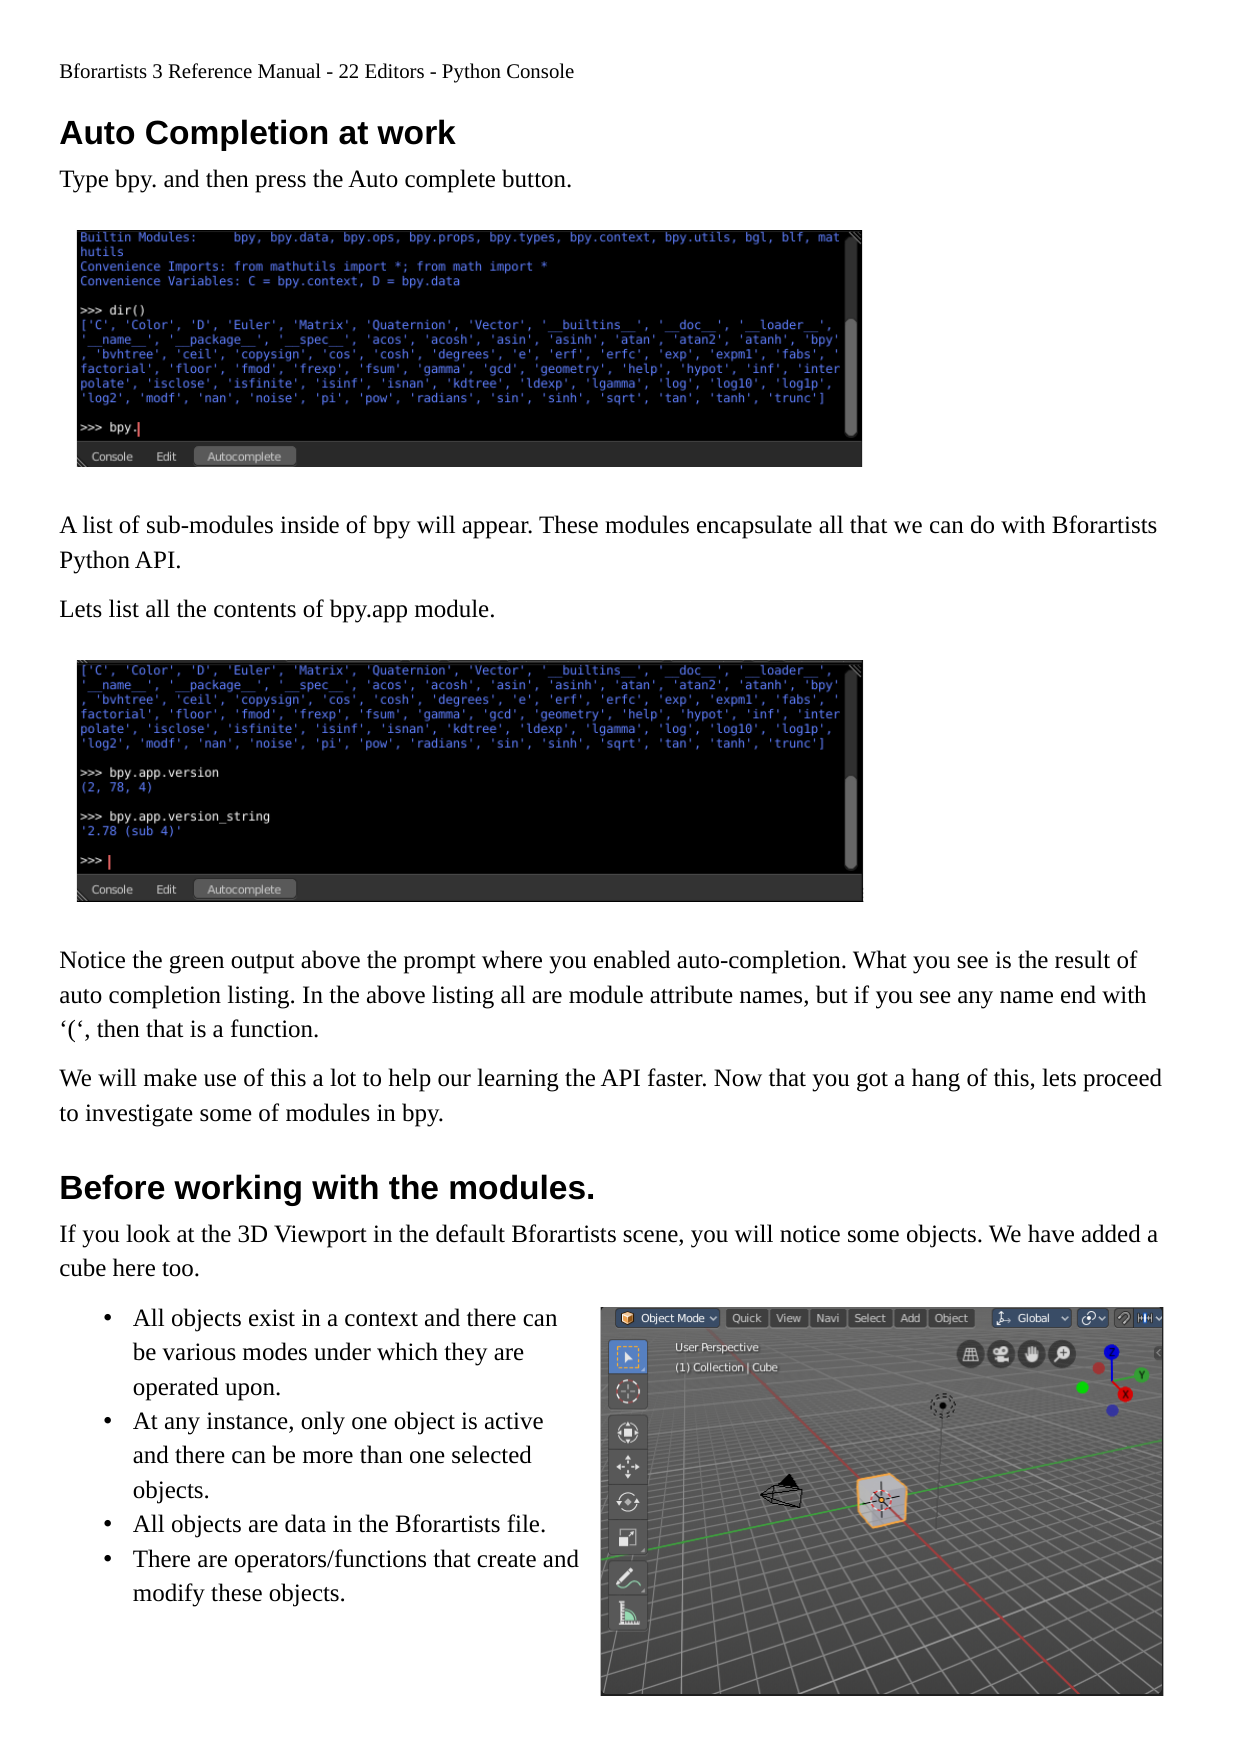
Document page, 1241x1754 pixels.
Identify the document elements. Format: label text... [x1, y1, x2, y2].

picture [76, 230, 863, 467]
text Notice the green output above the prompt where you enabled auto-completion. What you see is the result of auto completion listing. In the above listing all are module attribute names, but if you see any name end with ‘(‘, then that is a function. [59, 946, 1181, 1043]
picture [600, 1307, 1164, 1696]
list All objects are data in the Bforartists file. [103, 1509, 600, 1538]
subtitle Auto Completion at work [59, 113, 1181, 151]
list At any instance, only one object is active and there can be more than one selected objects. [103, 1406, 600, 1504]
text If you look at the 3D Viewport in the default Bforartists scene, you will notice some objects. We have added a cube here too. [59, 1219, 1181, 1282]
list There are operators/functions that create and modify these objects. [103, 1544, 600, 1607]
list All objects exist in a context and there can be various modes under which they are operated upon. [103, 1303, 1181, 1400]
subtitle Before working with the modules. [59, 1168, 1181, 1207]
text Type bpy. and then press the Auto complete button. [59, 164, 1181, 192]
text A list of sub-modules inside of bpy will appear. These modules encapsulate all that we can do with Bforartists Python API. [59, 510, 1181, 573]
picture [76, 660, 864, 902]
text Lets list all the contents of bpy.app module. [59, 594, 1181, 622]
text We will make use of this a lot to help our learning the API faster. Now that you got a hang of this, lets proceed to investigate some of modules in bpy. [59, 1063, 1181, 1127]
